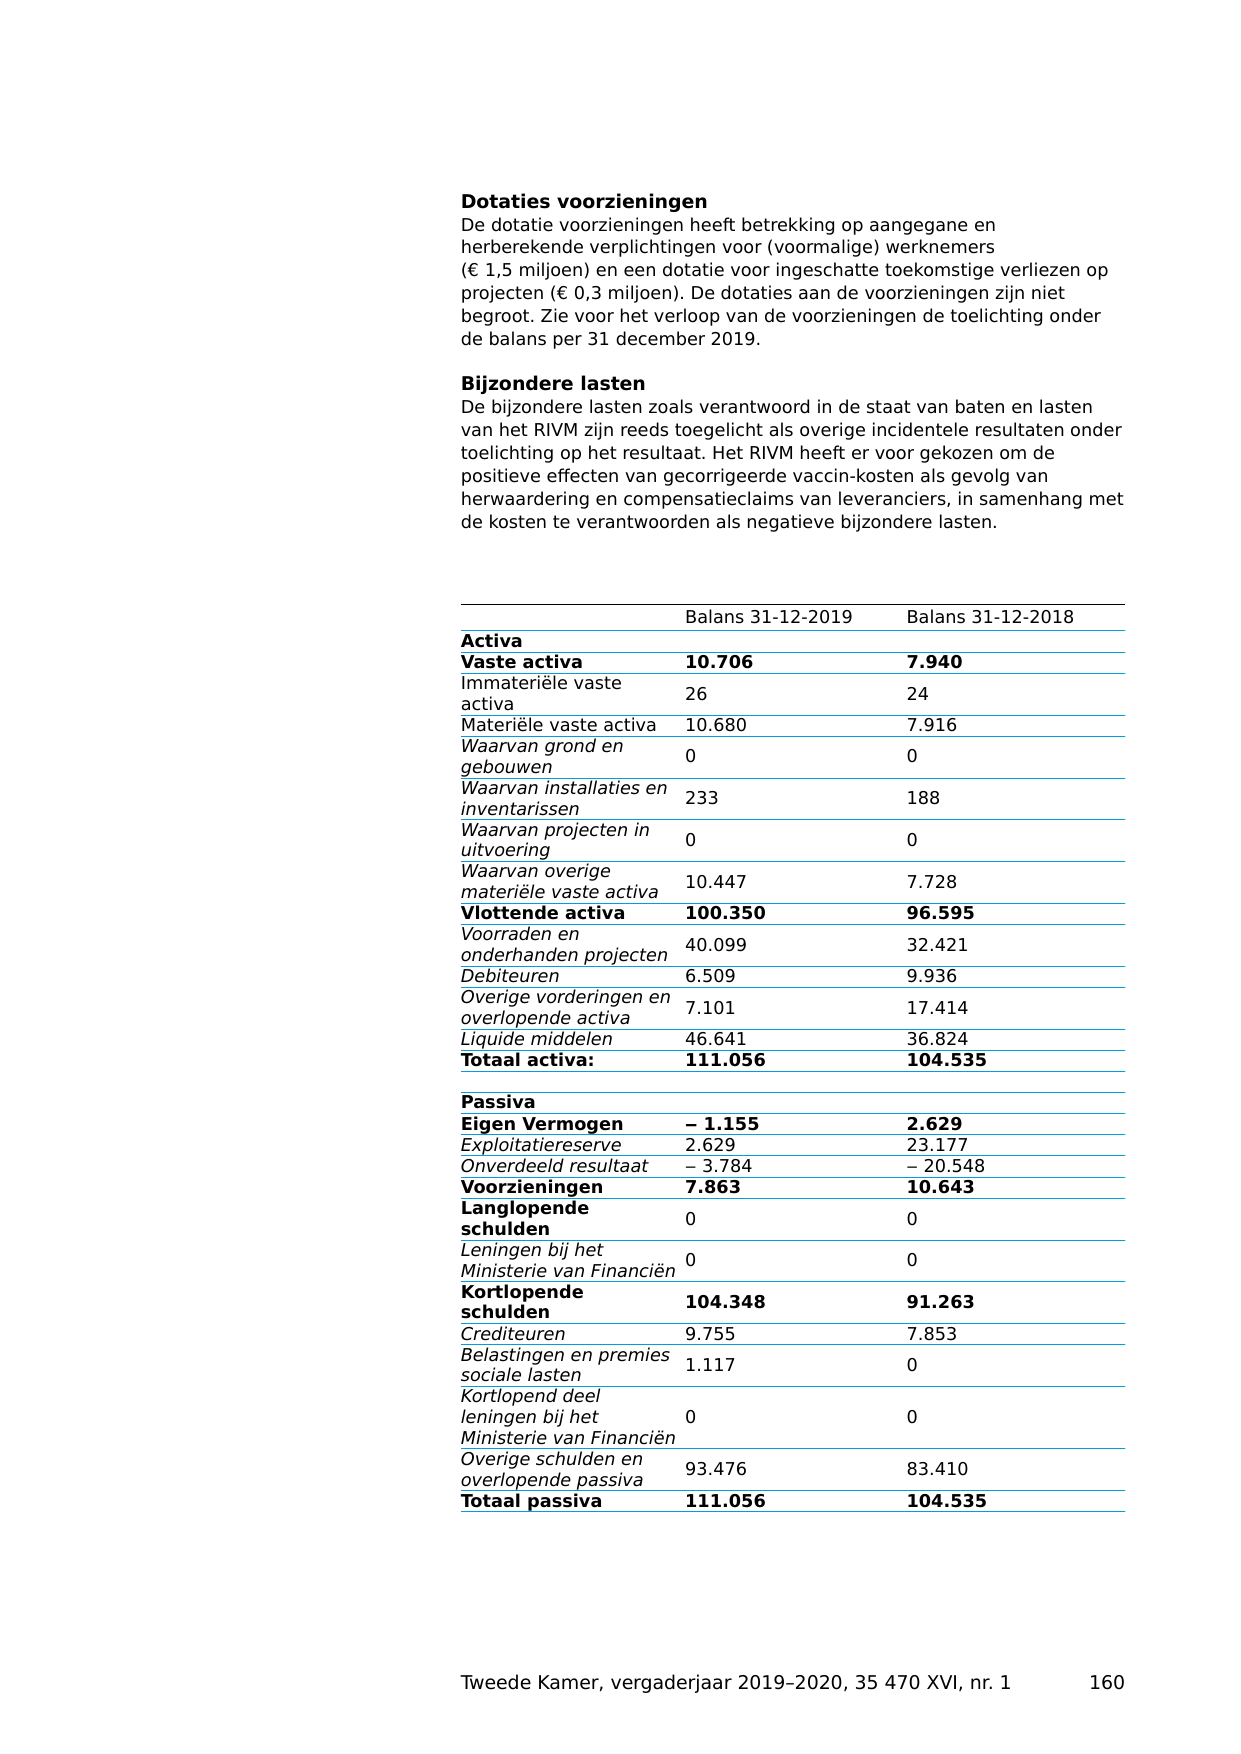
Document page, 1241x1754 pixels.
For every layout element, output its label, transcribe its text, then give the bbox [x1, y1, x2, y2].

table_cell [461, 605, 682, 630]
table_cell 2.629 [682, 1135, 903, 1155]
table_cell 10.706 [682, 653, 903, 673]
text De bijzondere lasten zoals verantwoord in de staat van baten en lasten van het RIVM zijn reeds toegelicht als overige incidentele resultaten onder toelichting op het resultaat. Het RIVM heeft er voor gekozen om de positieve effecten van gecorrigeerde vaccin-kosten als gevolg van herwaardering en compensatieclaims van leveranciers, in samenhang met de kosten te verantwoorden als negatieve bijzondere lasten. [461, 395, 1125, 533]
table_cell [904, 631, 1125, 652]
text De dotatie voorzieningen heeft betrekking op aangegane en herberekende verplichtingen voor (voormalige) werknemers (€ 1,5 miljoen) en een dotatie voor ingeschatte toekomstige verliezen op projecten (€ 0,3 miljoen). De dotaties aan de voorzieningen zijn niet begroot. Zie voor het verloop van de voorzieningen de toelichting onder de balans per 31 december 2019. [461, 213, 1125, 350]
table_cell 7.728 [904, 862, 1125, 903]
table_cell 233 [682, 779, 903, 819]
table_cell [682, 631, 903, 652]
table_cell 1.117 [682, 1345, 903, 1386]
table_cell 111.056 [682, 1491, 903, 1511]
table_cell Onverdeeld resultaat [461, 1156, 682, 1177]
table_cell 0 [904, 1241, 1125, 1281]
table_cell Balans 31-12-2018 [904, 605, 1125, 630]
table_cell ‒ 1.155 [682, 1114, 903, 1134]
table_cell Debiteuren [461, 967, 682, 987]
table_cell [904, 1093, 1125, 1113]
table_cell ‒ 3.784 [682, 1156, 903, 1177]
table_cell 104.535 [904, 1051, 1125, 1071]
table_cell Overige vorderingen en overlopende activa [461, 988, 682, 1028]
table_cell Waarvan projecten in uitvoering [461, 820, 682, 861]
table_header Tabel 39 Balans van het baten-lastenagentschap RIVM per 31 december 2019 (bedragen x € 1.000) [461, 556, 1125, 603]
table_cell [904, 1072, 1125, 1092]
table_cell 83.410 [904, 1449, 1125, 1490]
table_cell 0 [682, 1199, 903, 1239]
table_cell Totaal passiva [461, 1491, 682, 1511]
table_cell Crediteuren [461, 1324, 682, 1344]
table_cell [682, 1072, 903, 1092]
table_cell 7.853 [904, 1324, 1125, 1344]
table_cell 32.421 [904, 925, 1125, 966]
table_cell 10.680 [682, 716, 903, 736]
table_cell Waarvan installaties en inventarissen [461, 779, 682, 819]
table_cell 6.509 [682, 967, 903, 987]
table_cell Leningen bij het Ministerie van Financiën [461, 1241, 682, 1281]
table_cell 9.755 [682, 1324, 903, 1344]
table_cell [461, 1072, 682, 1092]
table_cell 2.629 [904, 1114, 1125, 1134]
table_cell Eigen Vermogen [461, 1114, 682, 1134]
table_cell Passiva [461, 1093, 682, 1113]
table_cell Waarvan grond en gebouwen [461, 737, 682, 777]
table_cell 96.595 [904, 904, 1125, 924]
table_cell 46.641 [682, 1030, 903, 1050]
table_cell Immateriële vaste activa [461, 674, 682, 714]
table_cell 93.476 [682, 1449, 903, 1490]
table_cell 7.101 [682, 988, 903, 1028]
text Dotaties voorzieningen [461, 191, 1125, 213]
table_cell 10.643 [904, 1178, 1125, 1198]
table_cell 24 [904, 674, 1125, 714]
table_cell 91.263 [904, 1282, 1125, 1323]
table_cell 23.177 [904, 1135, 1125, 1155]
table_cell Langlopende schulden [461, 1199, 682, 1239]
table_cell Waarvan overige materiële vaste activa [461, 862, 682, 903]
table_cell Materiële vaste activa [461, 716, 682, 736]
table_cell 0 [904, 1345, 1125, 1386]
table_cell 40.099 [682, 925, 903, 966]
table_cell Activa [461, 631, 682, 652]
table_cell Totaal activa: [461, 1051, 682, 1071]
table_cell 0 [682, 1387, 903, 1448]
table_cell Overige schulden en overlopende passiva [461, 1449, 682, 1490]
table_cell 104.535 [904, 1491, 1125, 1511]
table_cell Exploitatiereserve [461, 1135, 682, 1155]
table_cell 0 [904, 737, 1125, 777]
table_cell [682, 1093, 903, 1113]
table_cell 7.863 [682, 1178, 903, 1198]
table_cell 7.940 [904, 653, 1125, 673]
table_cell 0 [904, 1199, 1125, 1239]
table_cell Voorzieningen [461, 1178, 682, 1198]
table_cell 0 [682, 737, 903, 777]
table_cell 104.348 [682, 1282, 903, 1323]
table_cell 0 [682, 820, 903, 861]
table_cell 9.936 [904, 967, 1125, 987]
table_cell 36.824 [904, 1030, 1125, 1050]
table_cell 10.447 [682, 862, 903, 903]
table_cell Belastingen en premies sociale lasten [461, 1345, 682, 1386]
table_cell 111.056 [682, 1051, 903, 1071]
table_cell 0 [904, 1387, 1125, 1448]
table_cell 100.350 [682, 904, 903, 924]
table_cell 17.414 [904, 988, 1125, 1028]
table_cell 7.916 [904, 716, 1125, 736]
table_cell Vlottende activa [461, 904, 682, 924]
table_cell ‒ 20.548 [904, 1156, 1125, 1177]
table_cell Kortlopende schulden [461, 1282, 682, 1323]
table_cell Liquide middelen [461, 1030, 682, 1050]
table_cell 0 [682, 1241, 903, 1281]
table_cell 26 [682, 674, 903, 714]
table_cell 0 [904, 820, 1125, 861]
table_cell Balans 31-12-2019 [682, 605, 903, 630]
table_cell Vaste activa [461, 653, 682, 673]
text Bijzondere lasten [461, 373, 1125, 395]
table_cell 188 [904, 779, 1125, 819]
table_cell Kortlopend deel leningen bij het Ministerie van Financiën [461, 1387, 682, 1448]
table_cell Voorraden en onderhanden projecten [461, 925, 682, 966]
